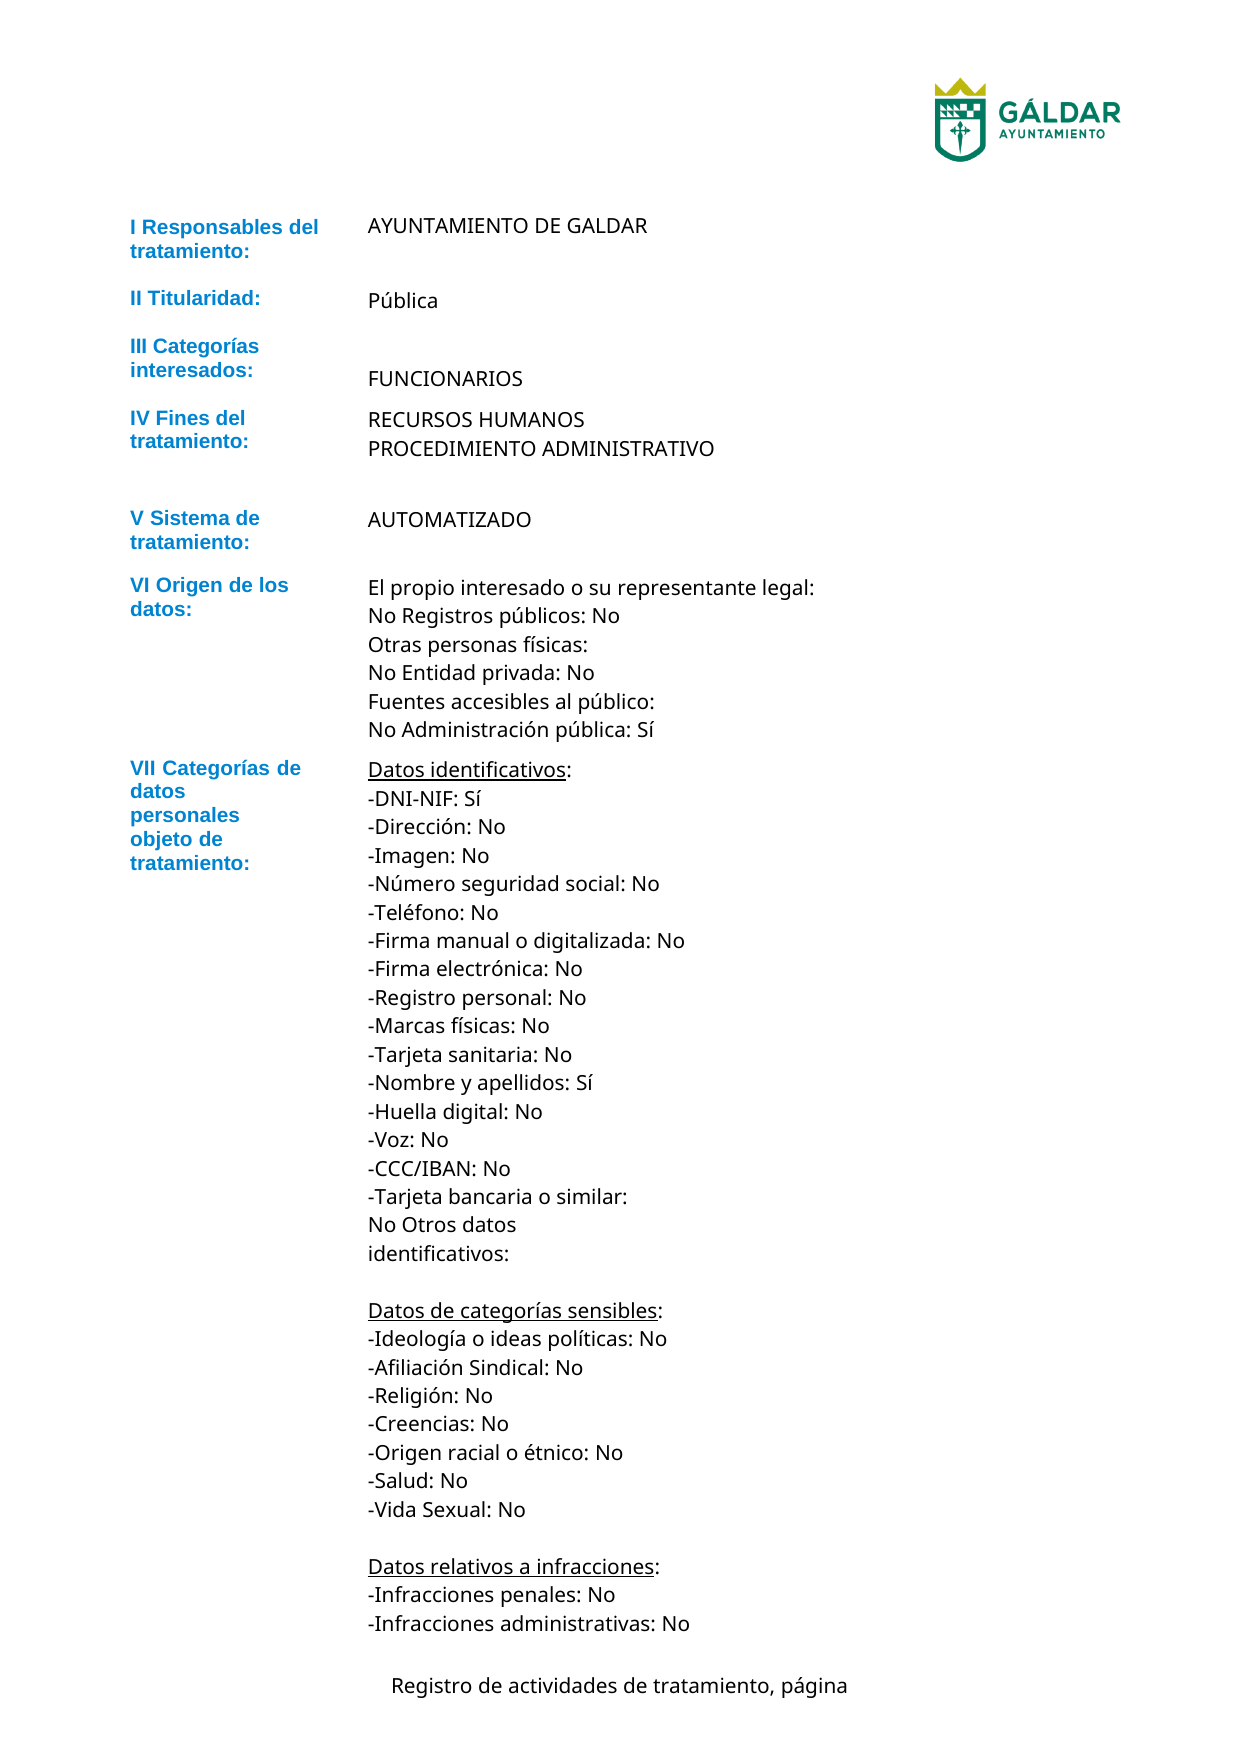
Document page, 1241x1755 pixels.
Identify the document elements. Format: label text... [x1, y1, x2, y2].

table_header I Responsables del tratamiento: [109, 215, 343, 274]
table_cell VII Categorías de datos personales objeto de tratamiento: [109, 744, 343, 1663]
table_cell RECURSOS HUMANOS PROCEDIMIENTO ADMINISTRATIVO [343, 394, 841, 478]
table_cell II Titularidad: [109, 274, 343, 322]
table_cell III Categorías interesados: [109, 322, 343, 394]
table_cell VI Origen de los datos: [109, 561, 343, 744]
table_cell V Sistema de tratamiento: [109, 478, 343, 561]
table_cell IV Fines del tratamiento: [109, 394, 343, 478]
table_cell AUTOMATIZADO [343, 478, 841, 561]
table_header AYUNTAMIENTO DE GALDAR [343, 215, 841, 274]
table_cell El propio interesado o su representante legal: No Registros públicos: No Otras personas físicas: No Entidad privada: No Fuentes accesibles al público: No Administración pública: Sí [343, 561, 841, 744]
table_cell Pública [343, 274, 841, 322]
table_cell Datos identificativos: -DNI-NIF: Sí -Dirección: No -Imagen: No -Número seguridad social: No -Teléfono: No -Firma manual o digitalizada: No -Firma electrónica: No -Registro personal: No -Marcas físicas: No -Tarjeta sanitaria: No -Nombre y apellidos: Sí -Huella digital: No -Voz: No -CCC/IBAN: No -Tarjeta bancaria o similar: No Otros datos identificativos: Datos de categorías sensibles: -Ideología o ideas políticas: No -Afiliación Sindical: No -Religión: No -Creencias: No -Origen racial o étnico: No -Salud: No -Vida Sexual: No Datos relativos a infracciones: -Infracciones penales: No -Infracciones administrativas: No [343, 744, 841, 1663]
table_cell FUNCIONARIOS [343, 322, 841, 394]
